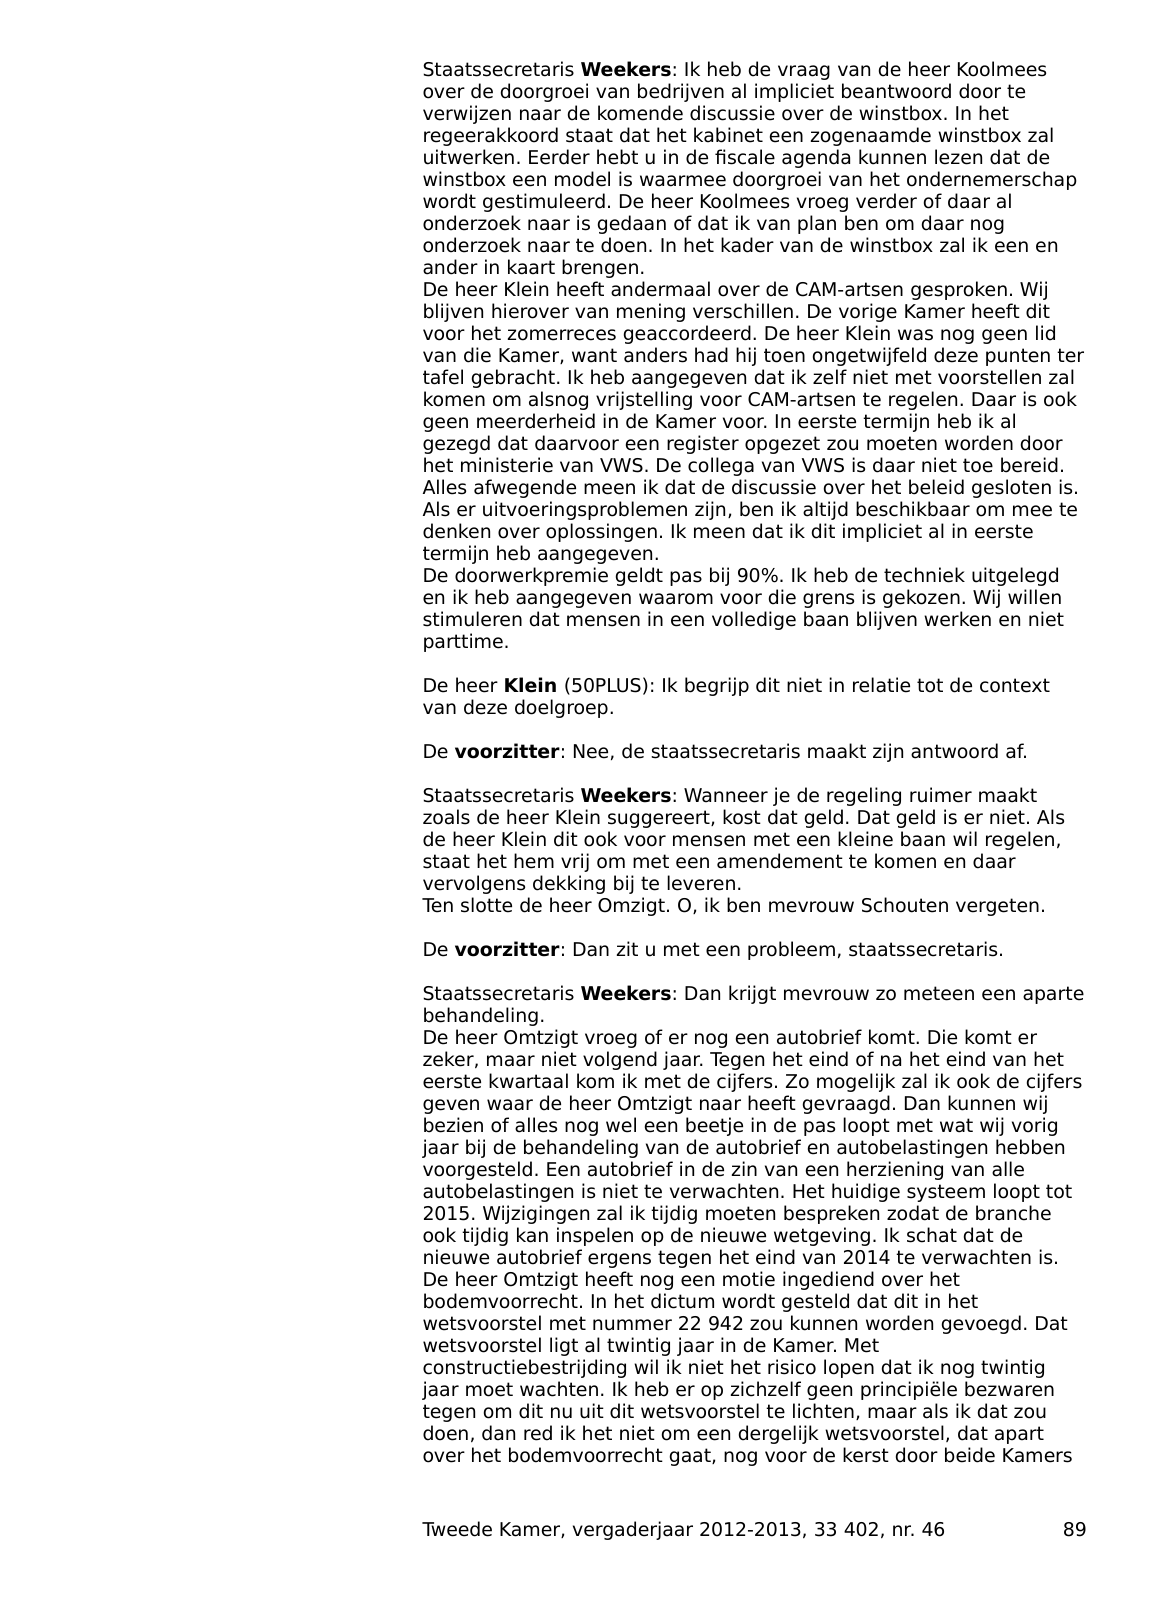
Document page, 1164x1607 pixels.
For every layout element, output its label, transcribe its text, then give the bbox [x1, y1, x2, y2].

text Staatssecretaris Weekers: Dan krijgt mevrouw zo meteen een aparte behandeling. [422, 983, 1087, 1027]
text De voorzitter: Nee, de staatssecretaris maakt zijn antwoord af. [422, 741, 1087, 763]
text Staatssecretaris Weekers: Ik heb de vraag van de heer Koolmees over de doorgroei van bedrijven al impliciet beantwoord door te verwijzen naar de komende discussie over de winstbox. In het regeerakkoord staat dat het kabinet een zogenaamde winstbox zal uitwerken. Eerder hebt u in de fiscale agenda kunnen lezen dat de winstbox een model is waarmee doorgroei van het ondernemerschap wordt gestimuleerd. De heer Koolmees vroeg verder of daar al onderzoek naar is gedaan of dat ik van plan ben om daar nog onderzoek naar te doen. In het kader van de winstbox zal ik een en ander in kaart brengen. [422, 59, 1087, 279]
text De voorzitter: Dan zit u met een probleem, staatssecretaris. [422, 939, 1087, 961]
text De doorwerkpremie geldt pas bij 90%. Ik heb de techniek uitgelegd en ik heb aangegeven waarom voor die grens is gekozen. Wij willen stimuleren dat mensen in een volledige baan blijven werken en niet parttime. [422, 564, 1087, 652]
text De heer Klein (50PLUS): Ik begrijp dit niet in relatie tot de context van deze doelgroep. [422, 675, 1087, 719]
text De heer Klein heeft andermaal over de CAM-artsen gesproken. Wij blijven hierover van mening verschillen. De vorige Kamer heeft dit voor het zomerreces geaccordeerd. De heer Klein was nog geen lid van die Kamer, want anders had hij toen ongetwijfeld deze punten ter tafel gebracht. Ik heb aangegeven dat ik zelf niet met voorstellen zal komen om alsnog vrijstelling voor CAM-artsen te regelen. Daar is ook geen meerderheid in de Kamer voor. In eerste termijn heb ik al gezegd dat daarvoor een register opgezet zou moeten worden door het ministerie van VWS. De collega van VWS is daar niet toe bereid. Alles afwegende meen ik dat de discussie over het beleid gesloten is. Als er uitvoeringsproblemen zijn, ben ik altijd beschikbaar om mee te denken over oplossingen. Ik meen dat ik dit impliciet al in eerste termijn heb aangegeven. [422, 279, 1087, 564]
text Ten slotte de heer Omzigt. O, ik ben mevrouw Schouten vergeten. [422, 895, 1087, 917]
text De heer Omtzigt heeft nog een motie ingediend over het bodemvoorrecht. In het dictum wordt gesteld dat dit in het wetsvoorstel met nummer 22 942 zou kunnen worden gevoegd. Dat wetsvoorstel ligt al twintig jaar in de Kamer. Met constructiebestrijding wil ik niet het risico lopen dat ik nog twintig jaar moet wachten. Ik heb er op zichzelf geen principiële bezwaren tegen om dit nu uit dit wetsvoorstel te lichten, maar als ik dat zou doen, dan red ik het niet om een dergelijk wetsvoorstel, dat apart over het bodemvoorrecht gaat, nog voor de kerst door beide Kamers [422, 1269, 1087, 1467]
text De heer Omtzigt vroeg of er nog een autobrief komt. Die komt er zeker, maar niet volgend jaar. Tegen het eind of na het eind van het eerste kwartaal kom ik met de cijfers. Zo mogelijk zal ik ook de cijfers geven waar de heer Omtzigt naar heeft gevraagd. Dan kunnen wij bezien of alles nog wel een beetje in de pas loopt met wat wij vorig jaar bij de behandeling van de autobrief en autobelastingen hebben voorgesteld. Een autobrief in de zin van een herziening van alle autobelastingen is niet te verwachten. Het huidige systeem loopt tot 2015. Wijzigingen zal ik tijdig moeten bespreken zodat de branche ook tijdig kan inspelen op de nieuwe wetgeving. Ik schat dat de nieuwe autobrief ergens tegen het eind van 2014 te verwachten is. [422, 1027, 1087, 1269]
text Staatssecretaris Weekers: Wanneer je de regeling ruimer maakt zoals de heer Klein suggereert, kost dat geld. Dat geld is er niet. Als de heer Klein dit ook voor mensen met een kleine baan wil regelen, staat het hem vrij om met een amendement te komen en daar vervolgens dekking bij te leveren. [422, 785, 1087, 895]
